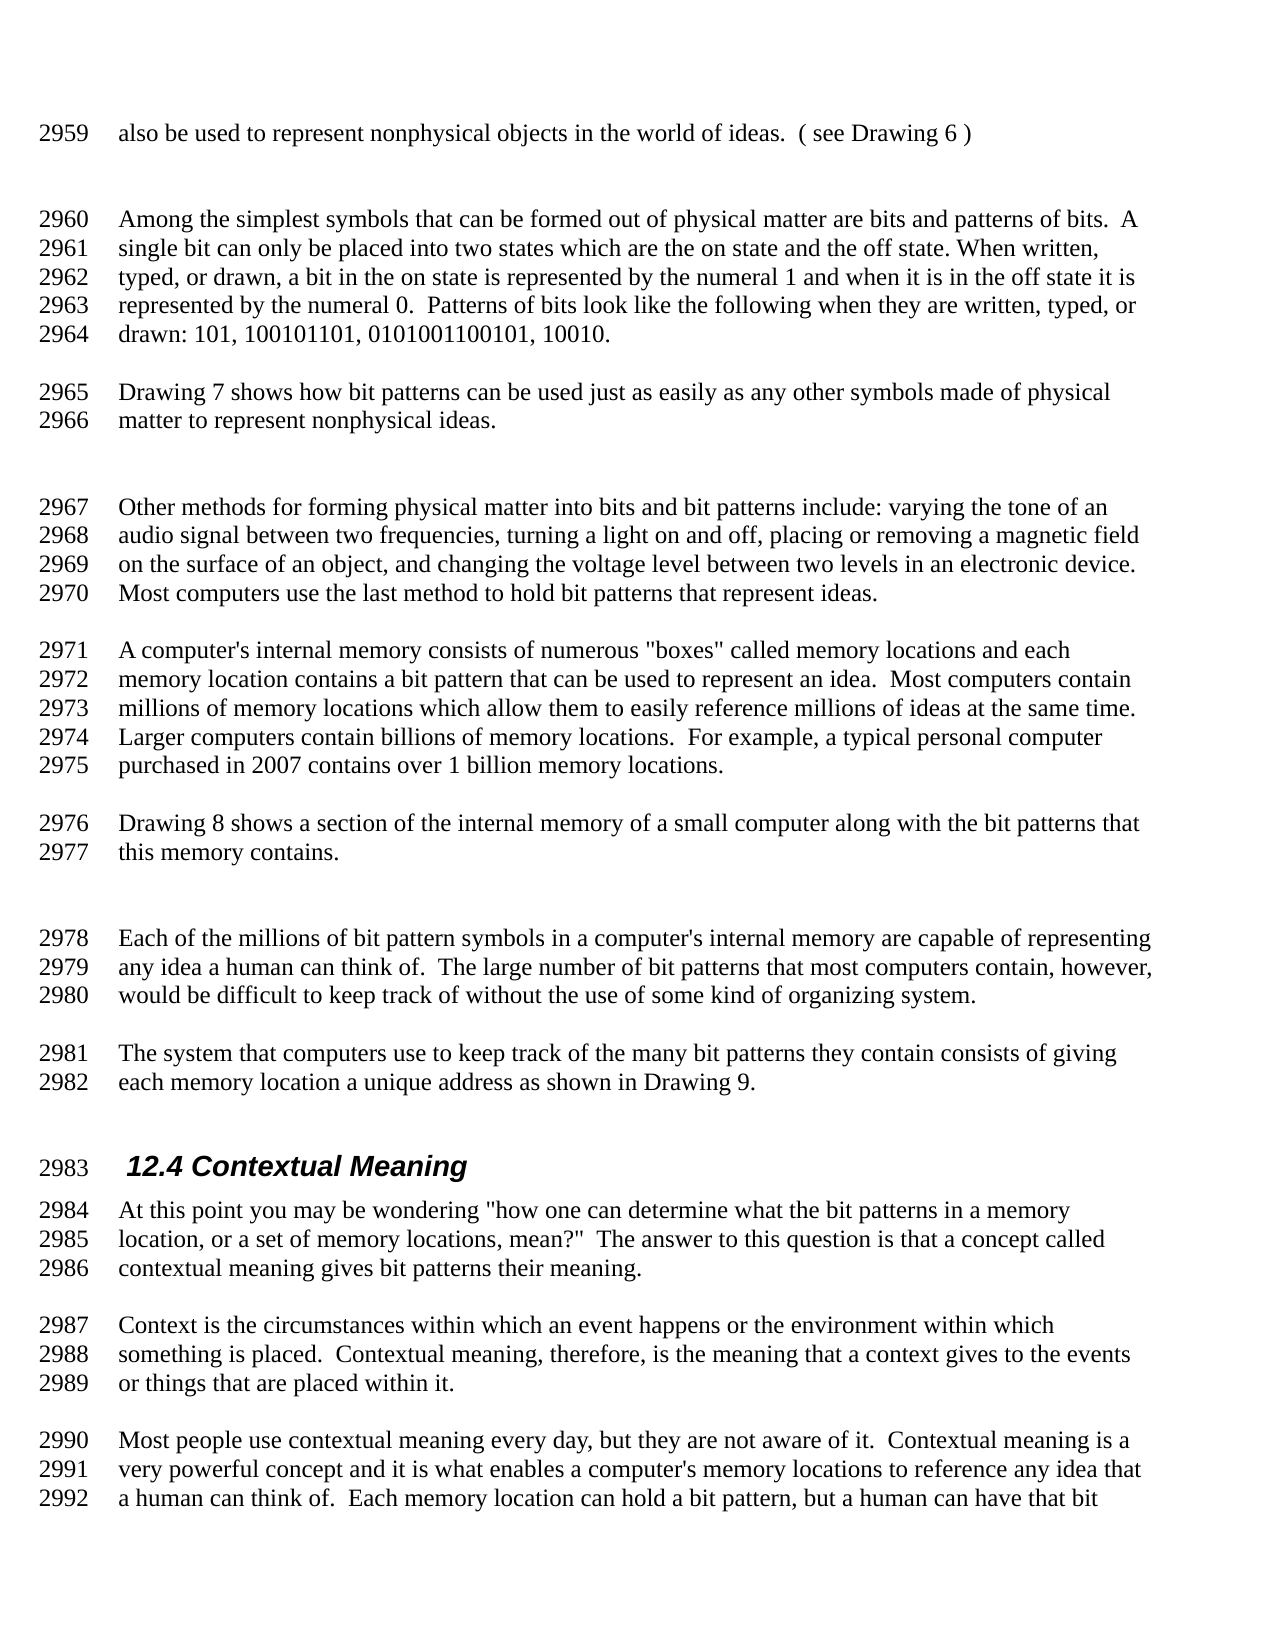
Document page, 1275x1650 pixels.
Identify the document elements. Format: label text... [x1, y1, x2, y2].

text Drawing 7 shows how bit patterns can be used just as easily as any other symbols made of physical matter to represent nonphysical ideas. [118, 377, 1157, 434]
text Drawing 8 shows a section of the internal memory of a small computer along with the bit patterns that this memory contains. [118, 808, 1157, 866]
text Context is the circumstances within which an event happens or the environment within which something is placed. Contextual meaning, therefore, is the meaning that a context gives to the events or things that are placed within it. [118, 1310, 1157, 1397]
text also be used to represent nonphysical objects in the world of ideas. ( see Drawing 6 ) [118, 118, 1157, 147]
text Most people use contextual meaning every day, but they are not aware of it. Contextual meaning is a very powerful concept and it is what enables a computer's memory locations to reference any idea that a human can think of. Each memory location can hold a bit pattern, but a human can have that bit [118, 1425, 1157, 1512]
text At this point you may be wondering "how one can determine what the bit patterns in a memory location, or a set of memory locations, mean?" The answer to this question is that a concept called contextual meaning gives bit patterns their meaning. [118, 1195, 1157, 1282]
text Other methods for forming physical matter into bits and bit patterns include: varying the tone of an audio signal between two frequencies, turning a light on and off, placing or removing a magnetic field on the surface of an object, and changing the voltage level between two levels in an electronic device. Most computers use the last method to hold bit patterns that represent ideas. [118, 492, 1157, 607]
text Among the simplest symbols that can be formed out of physical matter are bits and patterns of bits. A single bit can only be placed into two states which are the on state and the off state. When written, typed, or drawn, a bit in the on state is represented by the numeral 1 and when it is in the off state it is represented by the numeral 0. Patterns of bits look like the following when they are written, typed, or drawn: 101, 100101101, 0101001100101, 10010. [118, 204, 1157, 348]
text Each of the millions of bit pattern symbols in a computer's internal memory are capable of representing any idea a human can think of. The large number of bit patterns that most computers contain, however, would be difficult to keep track of without the use of some kind of organizing system. [118, 923, 1157, 1009]
text The system that computers use to keep track of the many bit patterns they contain consists of giving each memory location a unique address as shown in Drawing 9. [118, 1038, 1157, 1096]
text A computer's internal memory consists of numerous "boxes" called memory locations and each memory location contains a bit pattern that can be used to represent an idea. Most computers contain millions of memory locations which allow them to easily reference millions of ideas at the same time. Larger computers contain billions of memory locations. For example, a typical personal computer purchased in 2007 contains over 1 billion memory locations. [118, 636, 1157, 779]
subtitle 12.4 Contextual Meaning [118, 1149, 1157, 1183]
